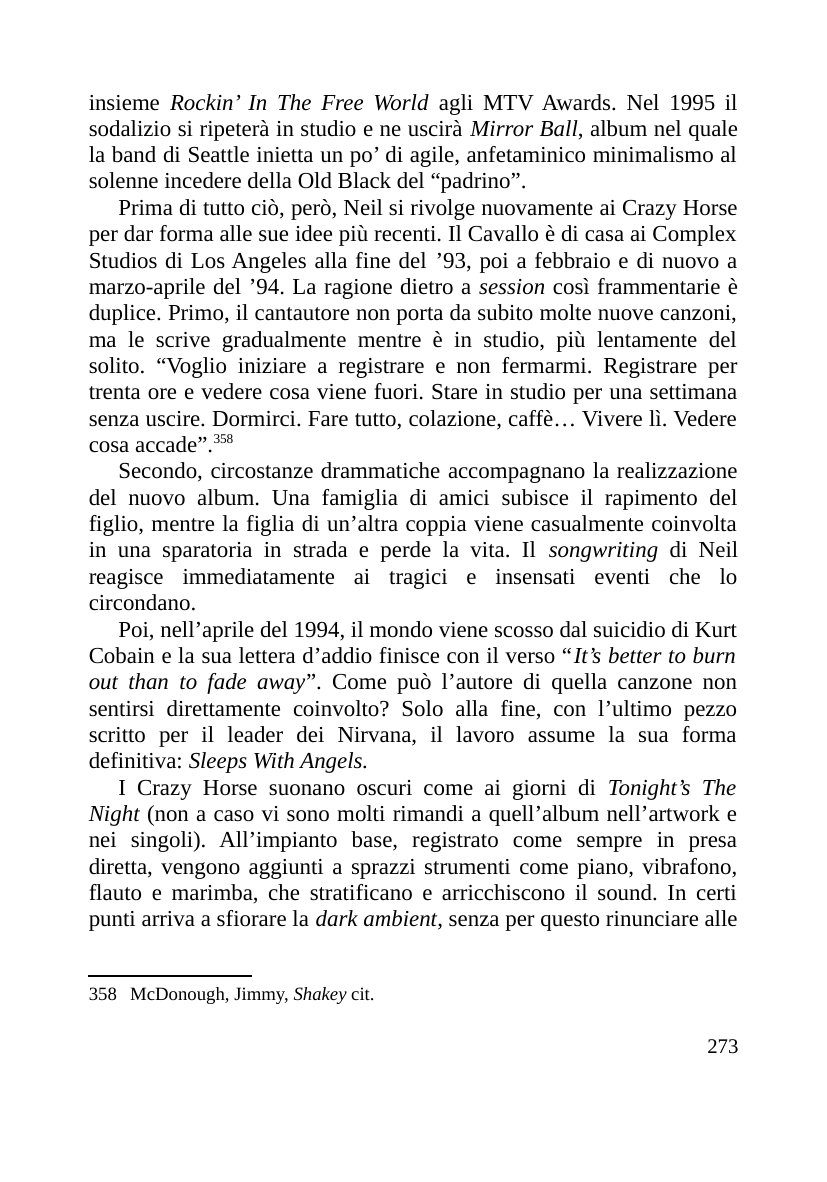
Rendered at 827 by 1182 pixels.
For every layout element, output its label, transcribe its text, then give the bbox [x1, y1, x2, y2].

text Prima di tutto ciò, però, Neil si rivolge nuovamente ai Crazy Horse per dar forma alle sue idee più recenti. Il Cavallo è di casa ai Complex Studios di Los Angeles alla fine del ’93, poi a febbraio e di nuovo a marzo-aprile del ’94. La ragione dietro a session così frammentarie è duplice. Primo, il cantautore non porta da subito molte nuove canzoni, ma le scrive gradualmente mentre è in studio, più lentamente del solito. “Voglio iniziare a registrare e non fermarmi. Registrare per trenta ore e vedere cosa viene fuori. Stare in studio per una settimana senza uscire. Dormirci. Fare tutto, colazione, caffè… Vivere lì. Vedere cosa accade”. [88, 194, 738, 457]
text Secondo, circostanze drammatiche accompagnano la realizzazione del nuovo album. Una famiglia di amici subisce il rapimento del figlio, mentre la figlia di un’altra coppia viene casualmente coinvolta in una sparatoria in strada e perde la vita. Il songwriting di Neil reagisce immediatamente ai tragici e insensati eventi che lo circondano. [88, 457, 738, 616]
text insieme Rockin’ In The Free World agli MTV Awards. Nel 1995 il sodalizio si ripeterà in studio e ne uscirà Mirror Ball, album nel quale la band di Seattle inietta un po’ di agile, anfetaminico minimalismo al solenne incedere della Old Black del “padrino”. [88, 88, 738, 194]
text Poi, nell’aprile del 1994, il mondo viene scosso dal suicidio di Kurt Cobain e la sua lettera d’addio finisce con il verso “It’s better to burn out than to fade away”. Come può l’autore di quella canzone non sentirsi direttamente coinvolto? Solo alla fine, con l’ultimo pezzo scritto per il leader dei Nirvana, il lavoro assume la sua forma definitiva: Sleeps With Angels. [88, 616, 738, 774]
text McDonough, Jimmy, Shakey cit. [88, 982, 738, 1004]
text I Crazy Horse suonano oscuri come ai giorni di Tonight’s The Night (non a caso vi sono molti rimandi a quell’album nell’artwork e nei singoli). All’impianto base, registrato come sempre in presa diretta, vengono aggiunti a sprazzi strumenti come piano, vibrafono, flauto e marimba, che stratificano e arricchiscono il sound. In certi punti arriva a sfiorare la dark ambient, senza per questo rinunciare alle [88, 774, 738, 932]
